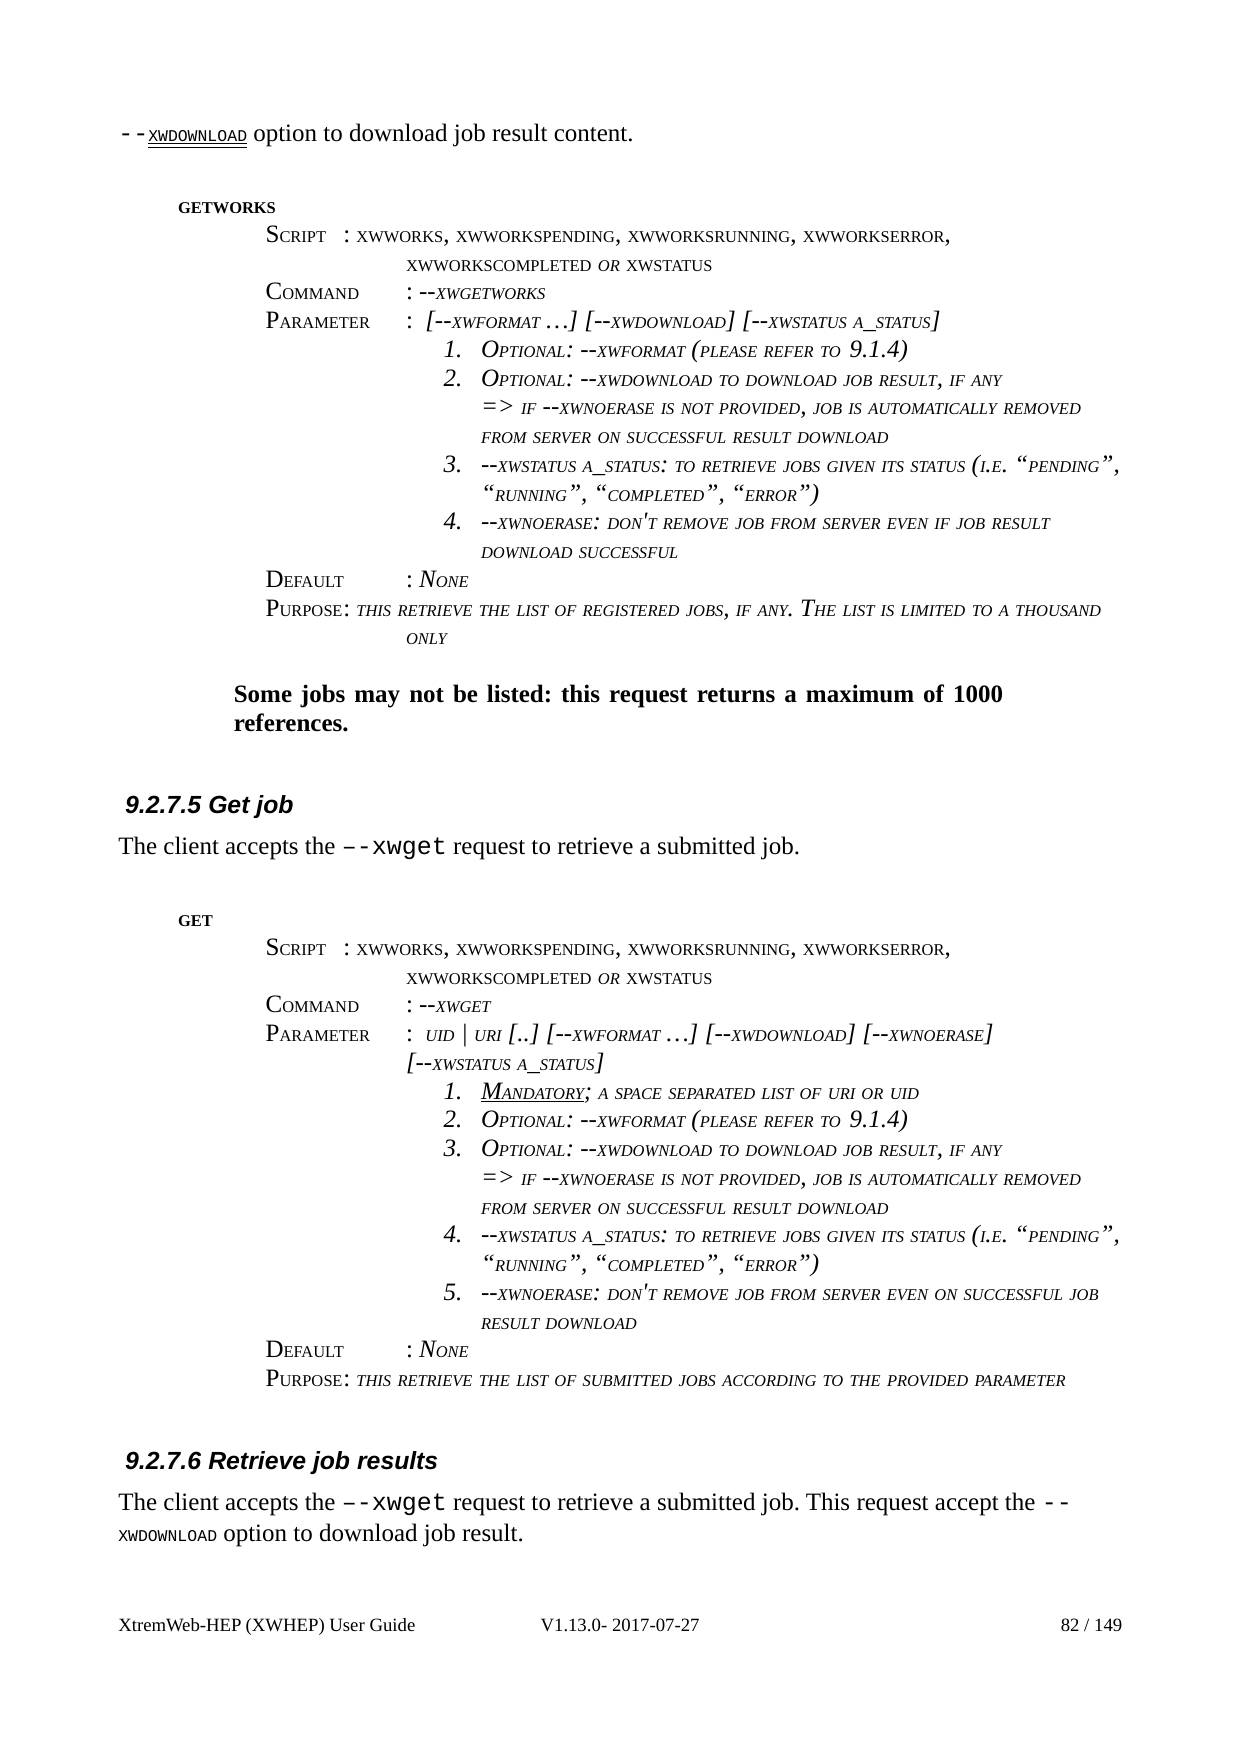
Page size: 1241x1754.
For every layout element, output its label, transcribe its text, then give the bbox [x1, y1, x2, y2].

text Command : --xwgetworks [265, 276, 1122, 305]
text Purpose : this retrieve the list of registered jobs, if any. The list is limited to a thousand only [265, 593, 1122, 650]
list Optional: --xwdownload to download job result, if any => if --xwnoerase is not provided, job is automatically removed from server on successful result download [443, 363, 1122, 449]
text Some jobs may not be listed: this request returns a maximum of 1000 references. [233, 679, 1004, 736]
text The client accepts the –-xwget request to retrieve a submitted job. This request accept the --xwdownload option to download job result. [118, 1487, 1122, 1548]
list Optional: --xwformat (please refer to 9.1.4) [443, 1104, 1122, 1133]
text Default : None [265, 1334, 1122, 1363]
text Parameter : [--xwformat …] [--xwdownload] [--xwstatus a_status] [265, 305, 1122, 334]
text Script : xwworks, xwworkspending, xwworksrunning, xwworkserror, xwworkscompleted or xwstatus [265, 219, 1122, 276]
text Parameter : uid | uri [..] [--xwformat …] [--xwdownload] [--xwnoerase] [--xwstatus a_status] [265, 1018, 1122, 1076]
text Purpose : this retrieve the list of submitted jobs according to the provided parameter [265, 1363, 1122, 1392]
text getworks [178, 190, 1122, 219]
list Optional: --xwdownload to download job result, if any => if --xwnoerase is not provided, job is automatically removed from server on successful result download [443, 1133, 1122, 1219]
list --xwnoerase: don't remove job from server even if job result download successful [443, 506, 1122, 564]
text The client accepts the –-xwget request to retrieve a submitted job. [118, 831, 1122, 862]
list Mandatory; a space separated list of uri or uid [443, 1076, 1122, 1104]
list --xwstatus a_status: to retrieve jobs given its status (i.e. “pending”, “running”, “completed”, “error”) [443, 449, 1122, 506]
list --xwstatus a_status: to retrieve jobs given its status (i.e. “pending”, “running”, “completed”, “error”) [443, 1219, 1122, 1277]
list --xwnoerase: don't remove job from server even on successful job result download [443, 1277, 1122, 1334]
list Optional: --xwformat (please refer to 9.1.4) [443, 334, 1122, 363]
text Default : None [265, 564, 1122, 593]
text --xwdownload option to download job result content. [118, 118, 1122, 149]
subtitle Retrieve job results [118, 1446, 1122, 1474]
text Command : --xwget [265, 989, 1122, 1018]
text get [178, 903, 1122, 932]
text Script : xwworks, xwworkspending, xwworksrunning, xwworkserror, xwworkscompleted or xwstatus [265, 932, 1122, 989]
subtitle Get job [118, 790, 1122, 819]
